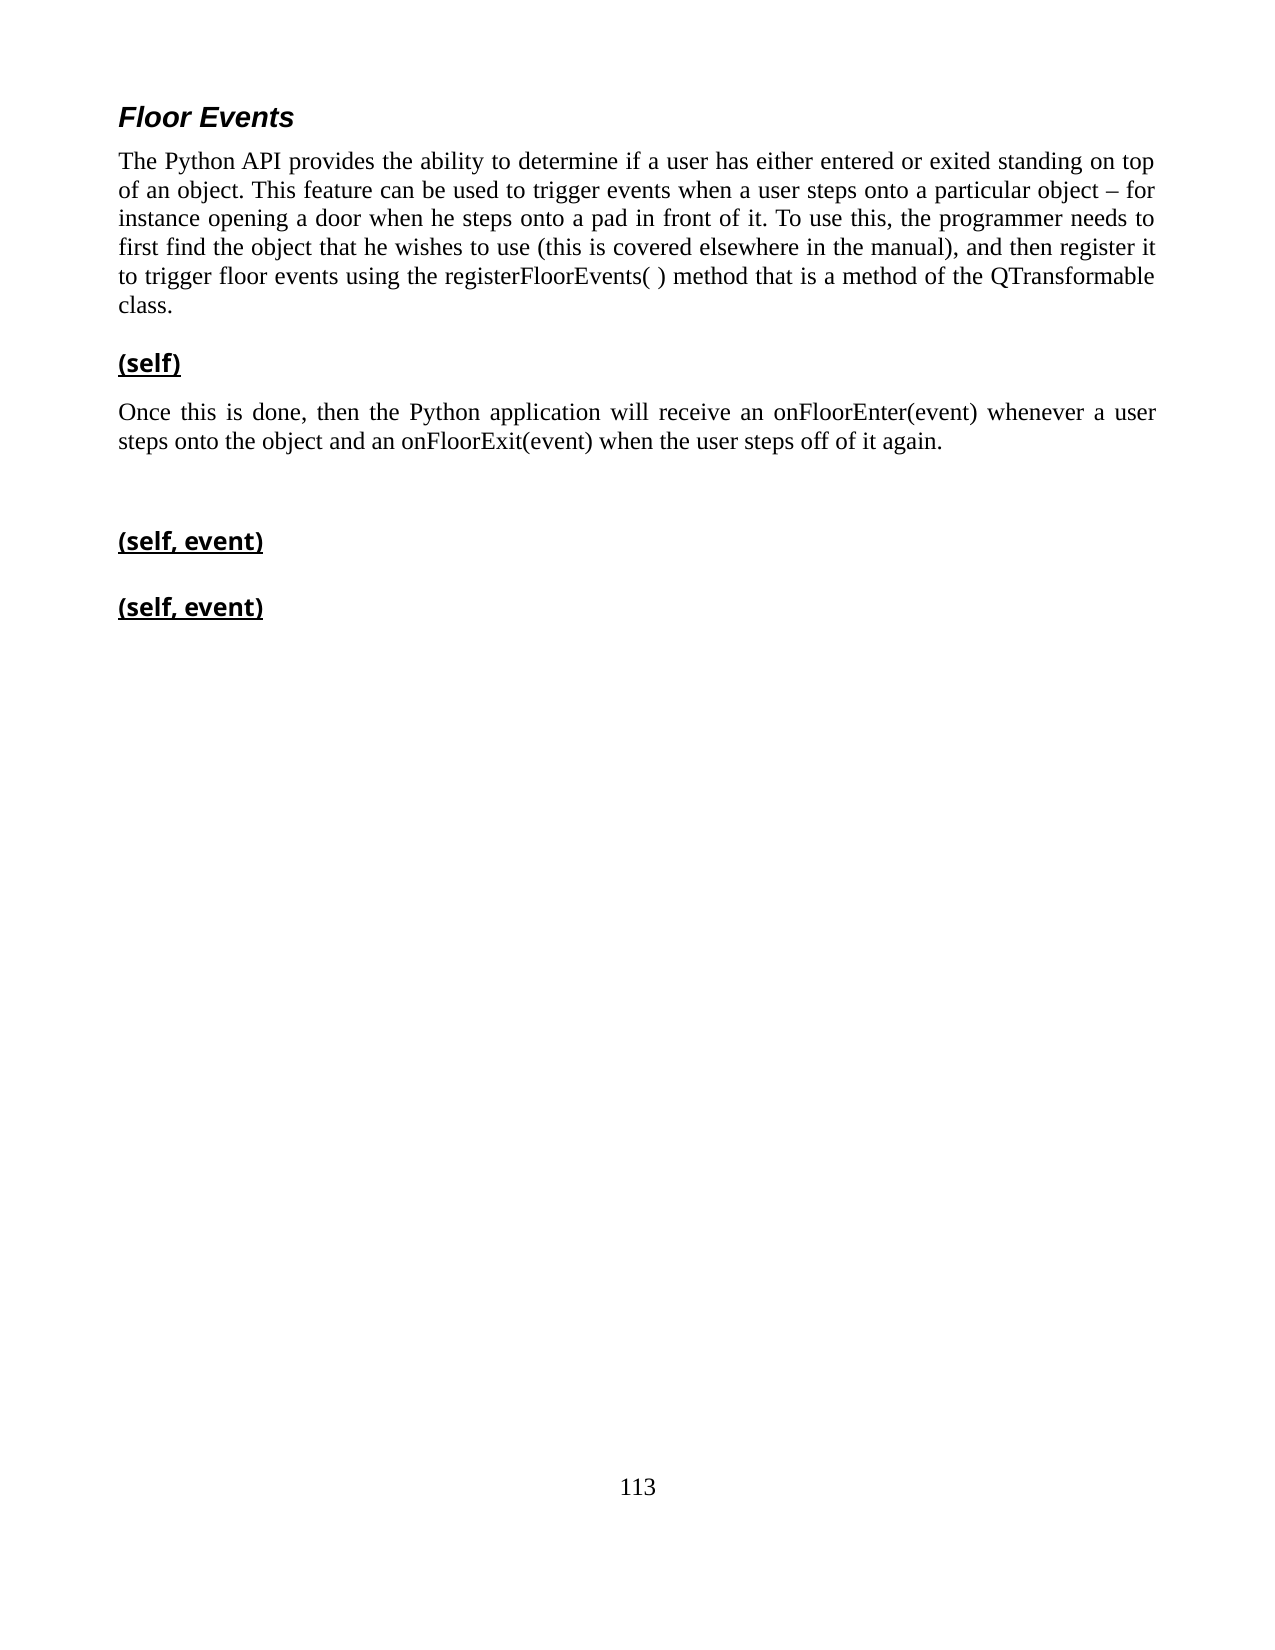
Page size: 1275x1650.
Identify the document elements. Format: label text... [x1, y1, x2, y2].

title (self, event) [118, 523, 1157, 557]
title (self) [118, 346, 1157, 380]
text Once this is done, then the Python application will receive an onFloorEnter(event) whenever a user steps onto the object and an onFloorExit(event) when the user steps off of it again. [118, 397, 1157, 454]
subtitle Floor Events [118, 100, 1157, 133]
text The Python API provides the ability to determine if a user has either entered or exited standing on top of an object. This feature can be used to trigger events when a user steps onto a particular object – for instance opening a door when he steps onto a pad in front of it. To use this, the programmer needs to first find the object that he wishes to use (this is covered elsewhere in the manual), and then register it to trigger floor events using the registerFloorEvents( ) method that is a method of the QTransformable class. [118, 146, 1157, 318]
title (self, event) [118, 589, 1157, 623]
